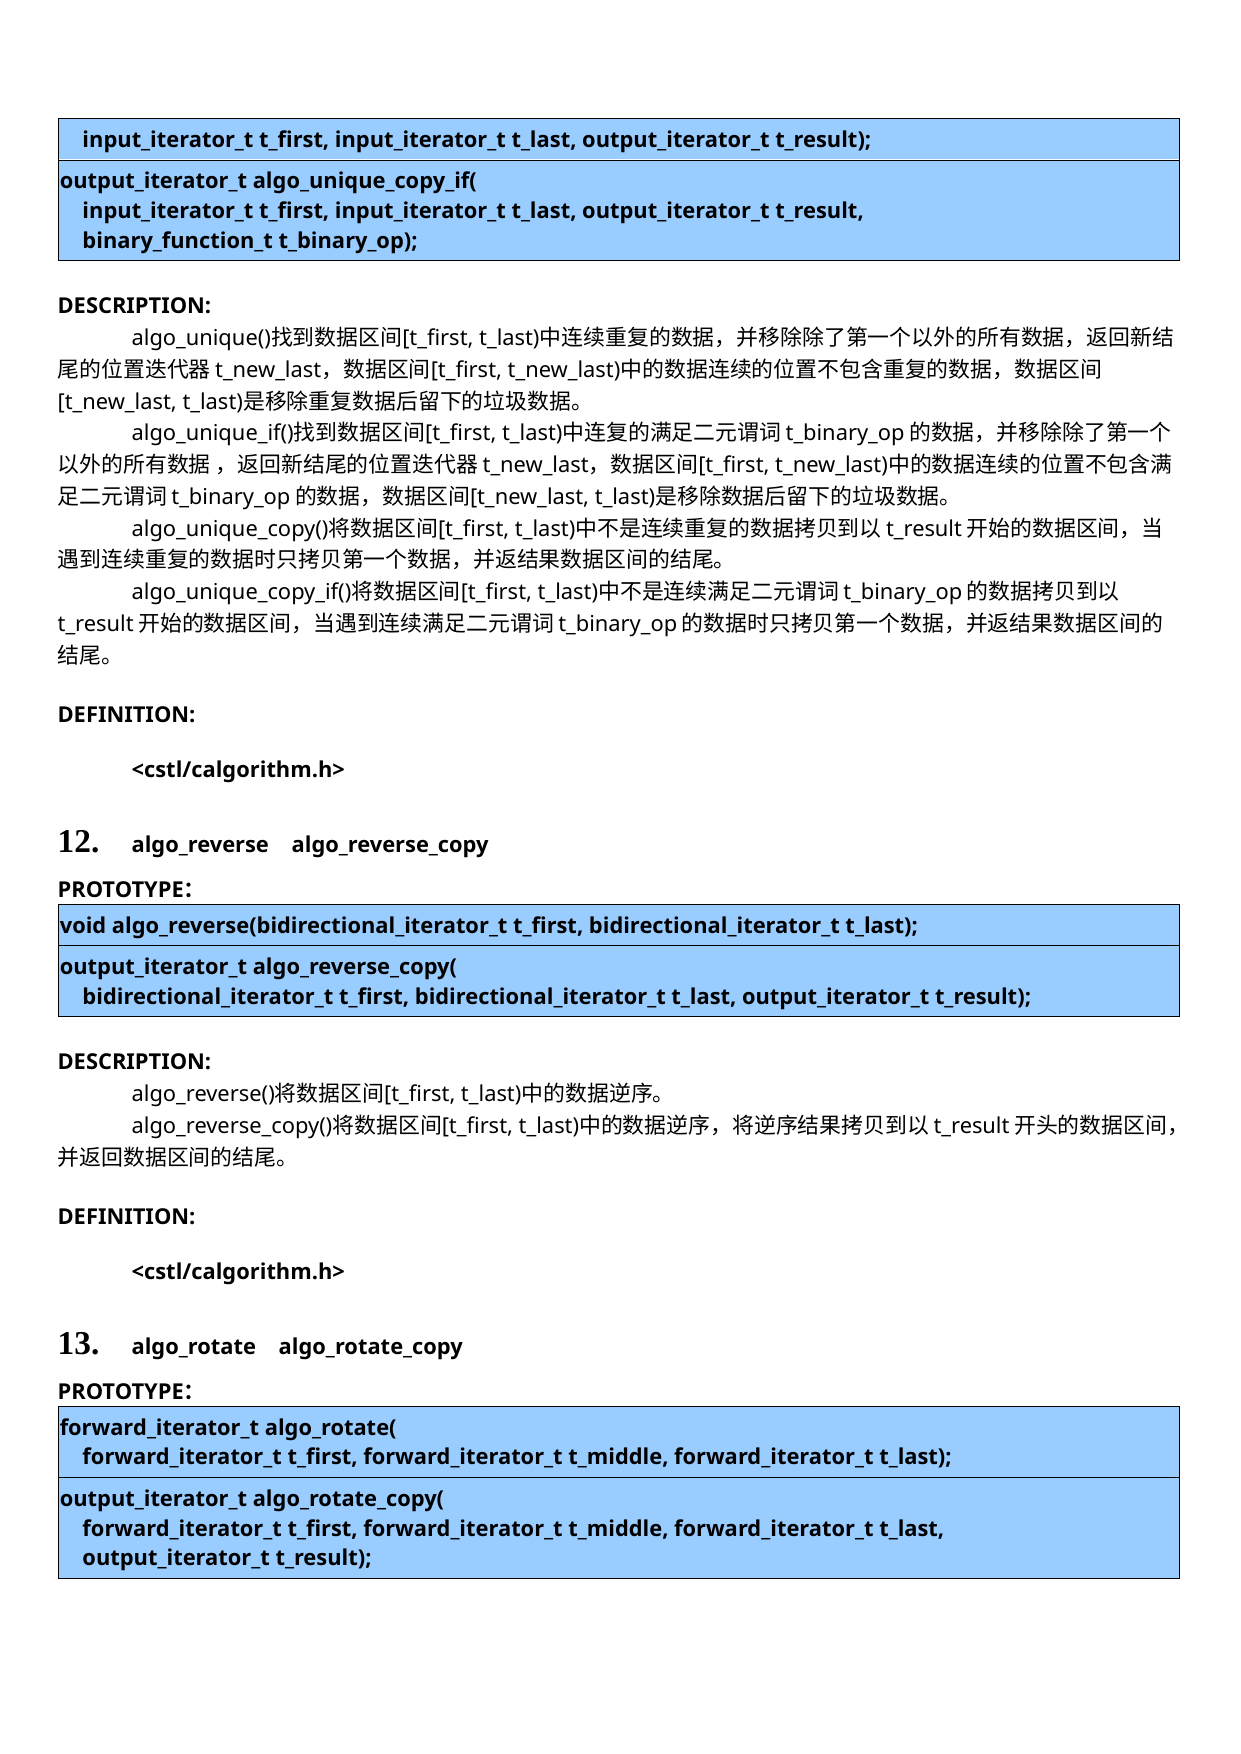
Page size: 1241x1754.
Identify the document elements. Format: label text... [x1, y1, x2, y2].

text PROTOTYPE： [57, 1374, 1179, 1406]
text <cstl/calgorithm.h> [57, 754, 1179, 784]
text algo_reverse()将数据区间[t_first, t_last)中的数据逆序。 [57, 1076, 1179, 1108]
text algo_unique_copy_if()将数据区间[t_first, t_last)中不是连续满足二元谓词t_binary_op的数据拷贝到以t_result开始的数据区间，当遇到连续满足二元谓词t_binary_op的数据时只拷贝第一个数据，并返结果数据区间的结尾。 [57, 574, 1179, 669]
text DEFINITION: [57, 1201, 1179, 1231]
text algo_unique_copy()将数据区间[t_first, t_last)中不是连续重复的数据拷贝到以t_result开始的数据区间，当遇到连续重复的数据时只拷贝第一个数据，并返结果数据区间的结尾。 [57, 511, 1179, 574]
text DEFINITION: [57, 699, 1179, 729]
subtitle algo_rotate algo_rotate_copy [57, 1323, 1179, 1361]
text algo_unique()找到数据区间[t_first, t_last)中连续重复的数据，并移除除了第一个以外的所有数据，返回新结尾的位置迭代器t_new_last，数据区间[t_first, t_new_last)中的数据连续的位置不包含重复的数据，数据区间[t_new_last, t_last)是移除重复数据后留下的垃圾数据。 [57, 320, 1179, 415]
text DESCRIPTION: [57, 1046, 1179, 1076]
text <cstl/calgorithm.h> [57, 1256, 1179, 1286]
text DESCRIPTION: [57, 290, 1179, 320]
text algo_reverse_copy()将数据区间[t_first, t_last)中的数据逆序，将逆序结果拷贝到以t_result开头的数据区间，并返回数据区间的结尾。 [57, 1108, 1179, 1171]
table_header forward_iterator_t algo_rotate( forward_iterator_t t_first, forward_iterator_t t_middle, forward_iterator_t t_last); [59, 1407, 1179, 1477]
table_cell output_iterator_t algo_rotate_copy( forward_iterator_t t_first, forward_iterator_t t_middle, forward_iterator_t t_last, output_iterator_t t_result); [59, 1478, 1179, 1578]
table_cell output_iterator_t algo_unique_copy_if( input_iterator_t t_first, input_iterator_t t_last, output_iterator_t t_result, binary_function_t t_binary_op); [59, 161, 1179, 260]
table_cell input_iterator_t t_first, input_iterator_t t_last, output_iterator_t t_result); [59, 119, 1179, 159]
text algo_unique_if()找到数据区间[t_first, t_last)中连复的满足二元谓词t_binary_op的数据，并移除除了第一个以外的所有数据 ，返回新结尾的位置迭代器t_new_last，数据区间[t_first, t_new_last)中的数据连续的位置不包含满足二元谓词t_binary_op的数据，数据区间[t_new_last, t_last)是移除数据后留下的垃圾数据。 [57, 415, 1179, 511]
text PROTOTYPE： [57, 872, 1179, 904]
table_cell output_iterator_t algo_reverse_copy( bidirectional_iterator_t t_first, bidirectional_iterator_t t_last, output_iterator_t t_result); [59, 946, 1179, 1016]
subtitle algo_reverse algo_reverse_copy [57, 821, 1179, 859]
table_header void algo_reverse(bidirectional_iterator_t t_first, bidirectional_iterator_t t_last); [59, 905, 1179, 945]
